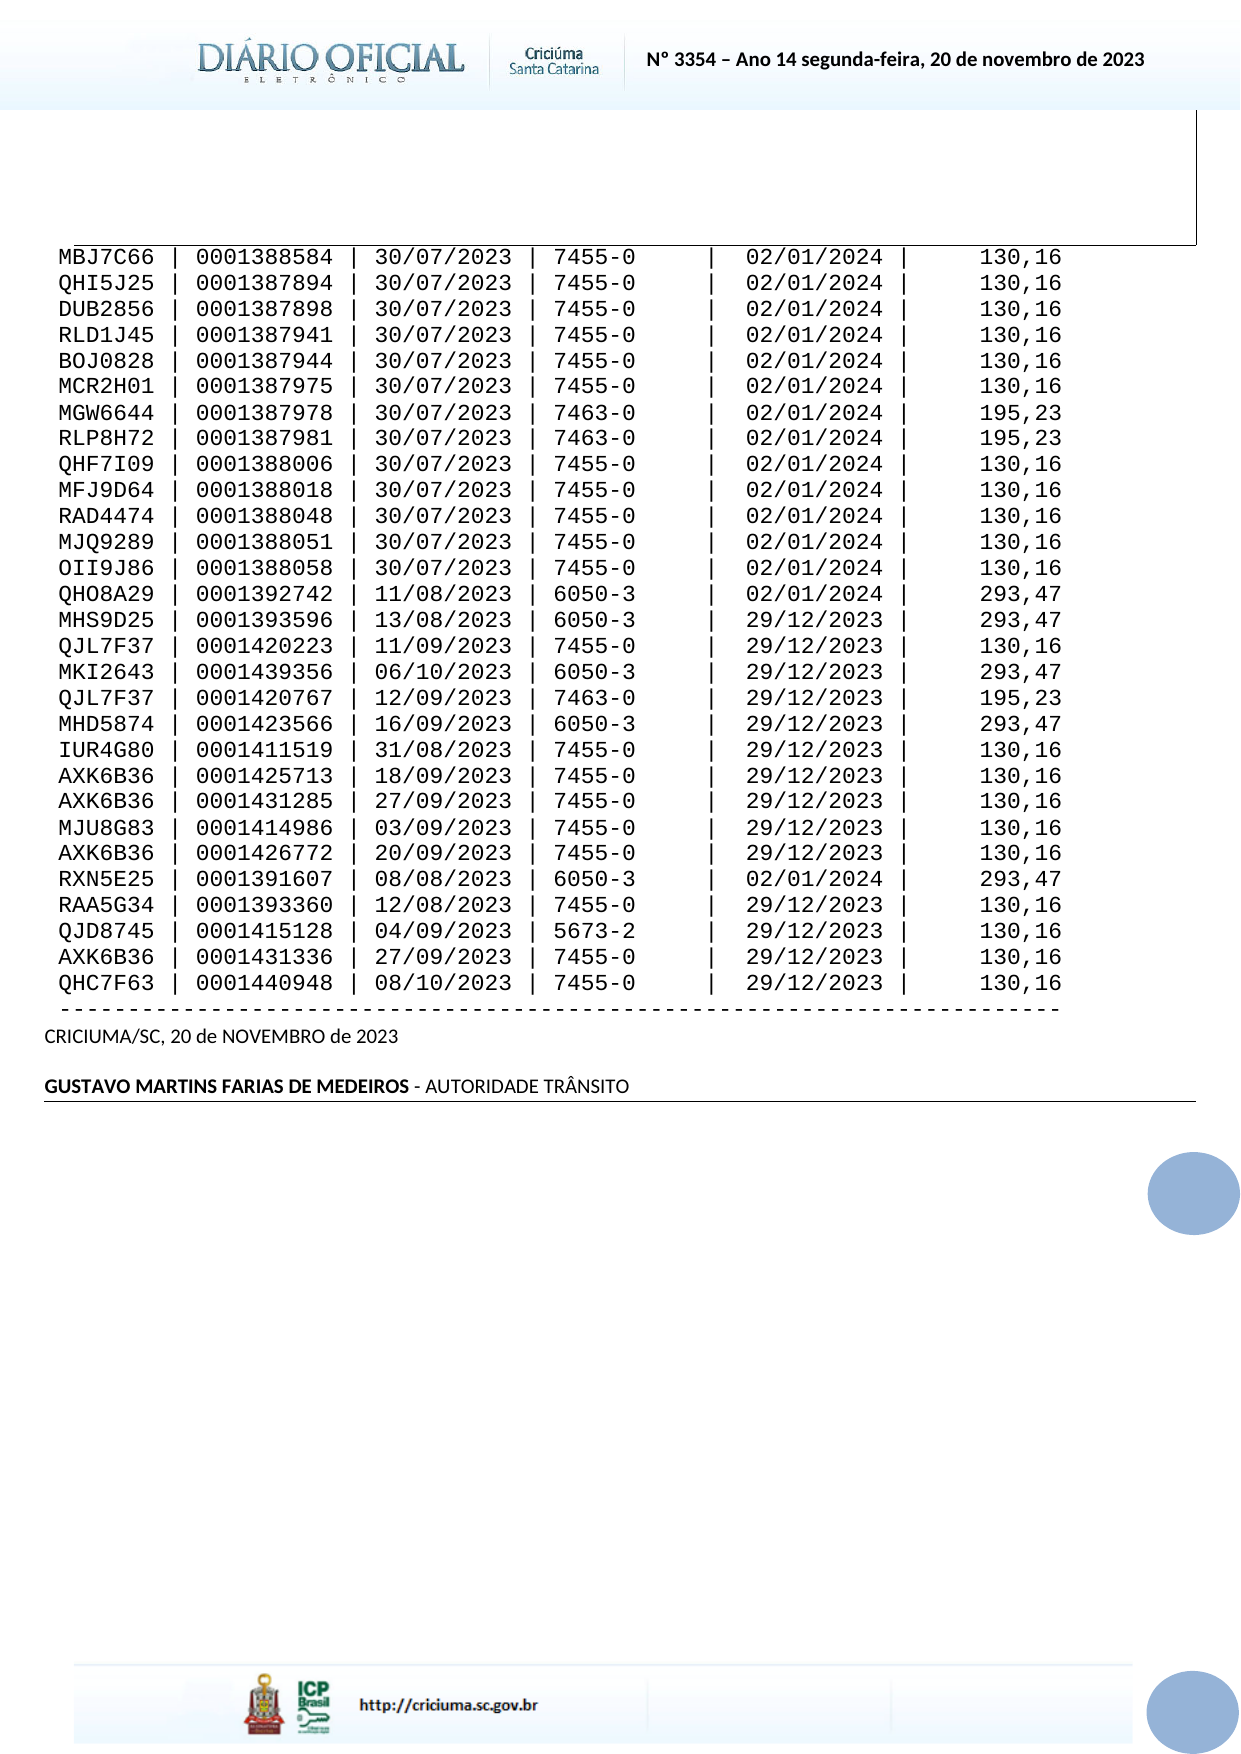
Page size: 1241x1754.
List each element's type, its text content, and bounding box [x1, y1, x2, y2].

text QJD8745 | 0001415128 | 04/09/2023 | 5673-2 | 29/12/2023 | 130,16 [44, 919, 1196, 946]
text MJQ9289 | 0001388051 | 30/07/2023 | 7455-0 | 02/01/2024 | 130,16 [44, 531, 1196, 556]
text AXK6B36 | 0001426772 | 20/09/2023 | 7455-0 | 29/12/2023 | 130,16 [44, 842, 1196, 868]
text DUB2856 | 0001387898 | 30/07/2023 | 7455-0 | 02/01/2024 | 130,16 [44, 297, 1196, 323]
text MHS9D25 | 0001393596 | 13/08/2023 | 6050-3 | 29/12/2023 | 293,47 [44, 608, 1196, 634]
text QJL7F37 | 0001420767 | 12/09/2023 | 7463-0 | 29/12/2023 | 195,23 [44, 686, 1196, 712]
text MFJ9D64 | 0001388018 | 30/07/2023 | 7455-0 | 02/01/2024 | 130,16 [44, 479, 1196, 504]
text RXN5E25 | 0001391607 | 08/08/2023 | 6050-3 | 02/01/2024 | 293,47 [44, 868, 1196, 894]
text RAD4474 | 0001388048 | 30/07/2023 | 7455-0 | 02/01/2024 | 130,16 [44, 504, 1196, 531]
text MJU8G83 | 0001414986 | 03/09/2023 | 7455-0 | 29/12/2023 | 130,16 [44, 816, 1196, 842]
text AXK6B36 | 0001425713 | 18/09/2023 | 7455-0 | 29/12/2023 | 130,16 [44, 764, 1196, 790]
text QHI5J25 | 0001387894 | 30/07/2023 | 7455-0 | 02/01/2024 | 130,16 [44, 271, 1196, 297]
text GUSTAVO MARTINS FARIAS DE MEDEIROS - AUTORIDADE TRÂNSITO [44, 1073, 1196, 1101]
text OII9J86 | 0001388058 | 30/07/2023 | 7455-0 | 02/01/2024 | 130,16 [44, 556, 1196, 582]
text CRICIUMA/SC, 20 de NOVEMBRO de 2023 [44, 1023, 1196, 1050]
text RAA5G34 | 0001393360 | 12/08/2023 | 7455-0 | 29/12/2023 | 130,16 [44, 894, 1196, 919]
text MHD5874 | 0001423566 | 16/09/2023 | 6050-3 | 29/12/2023 | 293,47 [44, 712, 1196, 738]
text AXK6B36 | 0001431336 | 27/09/2023 | 7455-0 | 29/12/2023 | 130,16 [44, 946, 1196, 971]
text IUR4G80 | 0001411519 | 31/08/2023 | 7455-0 | 29/12/2023 | 130,16 [44, 738, 1196, 764]
text RLD1J45 | 0001387941 | 30/07/2023 | 7455-0 | 02/01/2024 | 130,16 [44, 323, 1196, 349]
text QHO8A29 | 0001392742 | 11/08/2023 | 6050-3 | 02/01/2024 | 293,47 [44, 582, 1196, 608]
text BOJ0828 | 0001387944 | 30/07/2023 | 7455-0 | 02/01/2024 | 130,16 [44, 349, 1196, 375]
text MKI2643 | 0001439356 | 06/10/2023 | 6050-3 | 29/12/2023 | 293,47 [44, 660, 1196, 686]
text MCR2H01 | 0001387975 | 30/07/2023 | 7455-0 | 02/01/2024 | 130,16 [44, 375, 1196, 401]
text MGW6644 | 0001387978 | 30/07/2023 | 7463-0 | 02/01/2024 | 195,23 [44, 401, 1196, 427]
text ------------------------------------------------------------------------- [44, 997, 1196, 1023]
text MBJ7C66 | 0001388584 | 30/07/2023 | 7455-0 | 02/01/2024 | 130,16 [44, 245, 1196, 271]
text QHF7I09 | 0001388006 | 30/07/2023 | 7455-0 | 02/01/2024 | 130,16 [44, 453, 1196, 479]
text AXK6B36 | 0001431285 | 27/09/2023 | 7455-0 | 29/12/2023 | 130,16 [44, 790, 1196, 816]
text RLP8H72 | 0001387981 | 30/07/2023 | 7463-0 | 02/01/2024 | 195,23 [44, 427, 1196, 453]
text QHC7F63 | 0001440948 | 08/10/2023 | 7455-0 | 29/12/2023 | 130,16 [44, 971, 1196, 997]
text QJL7F37 | 0001420223 | 11/09/2023 | 7455-0 | 29/12/2023 | 130,16 [44, 634, 1196, 660]
